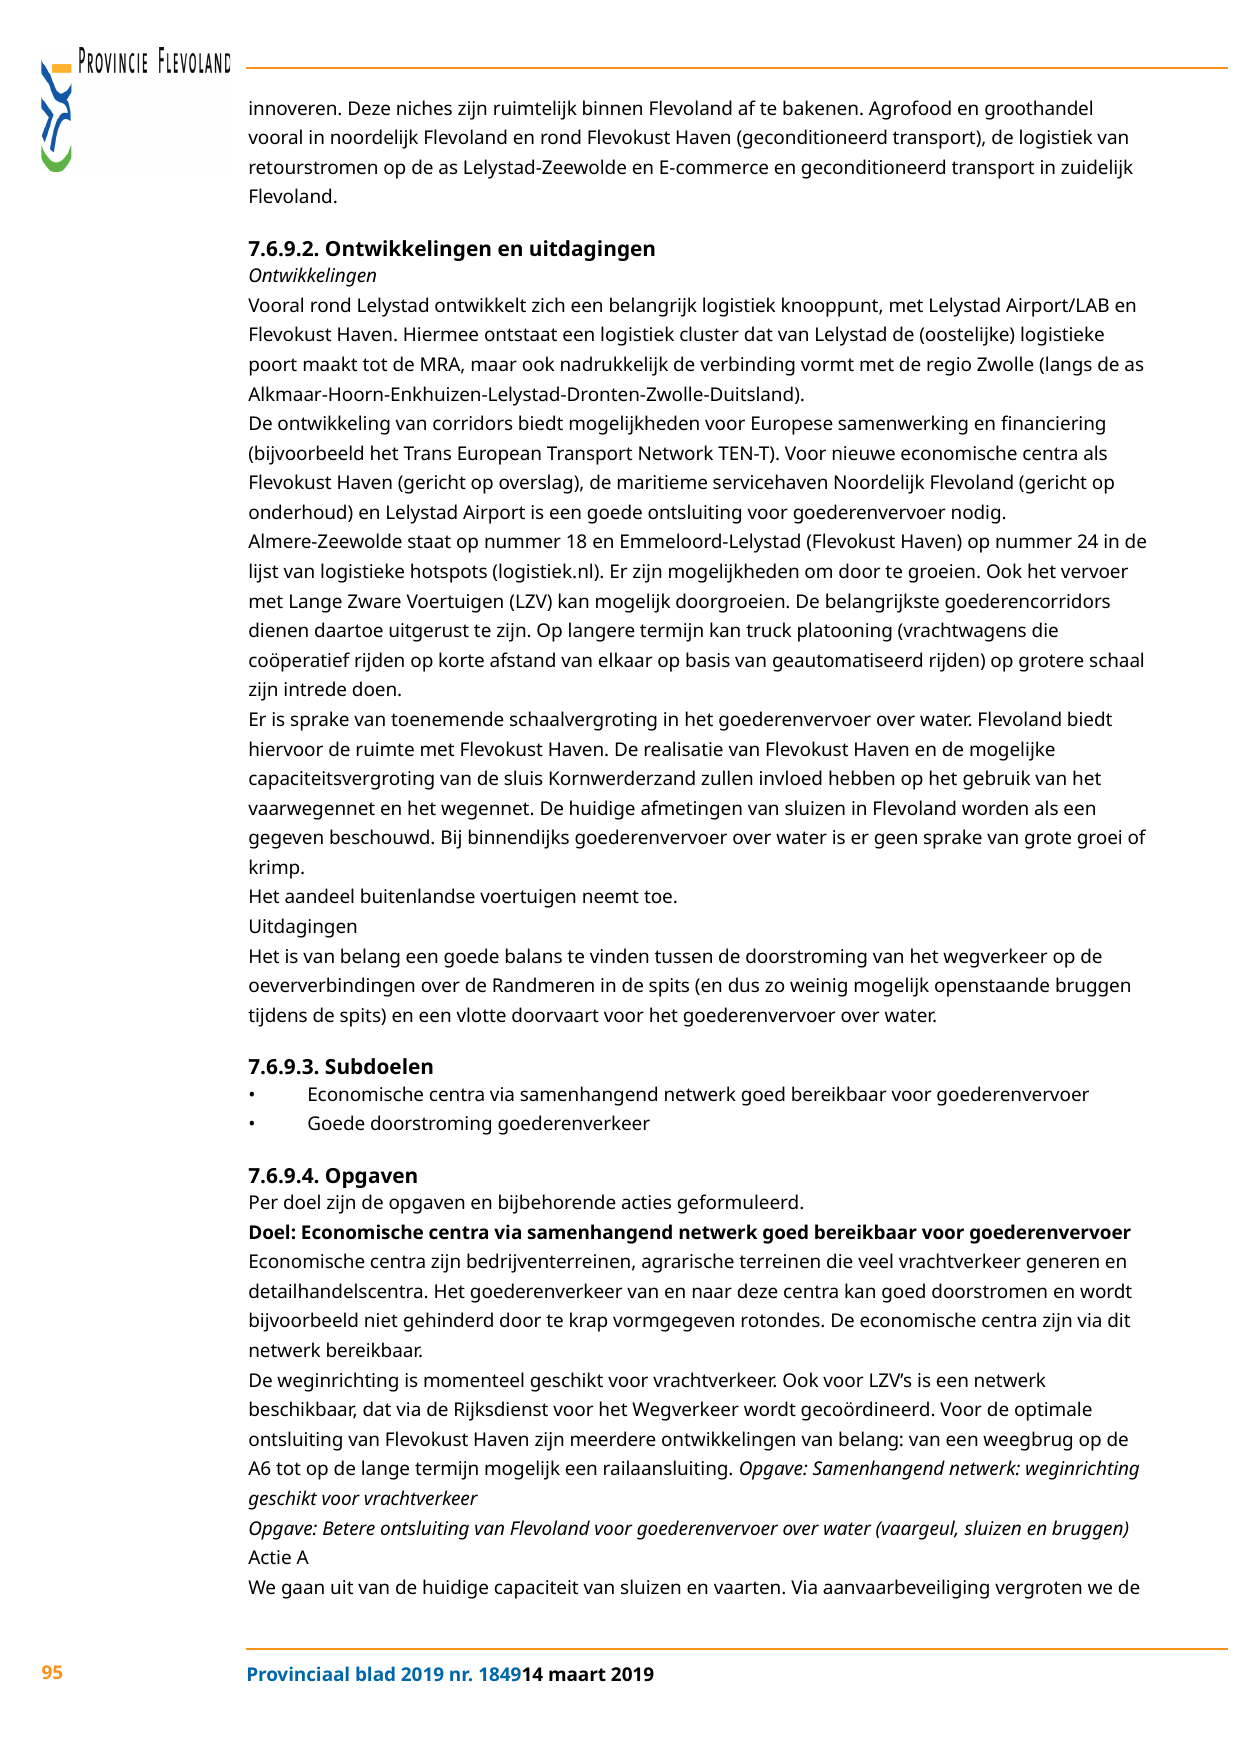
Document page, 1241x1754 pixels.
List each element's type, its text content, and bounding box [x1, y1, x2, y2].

text We gaan uit van de huidige capaciteit van sluizen en vaarten. Via aanvaarbeveiliging vergroten we de [248, 1574, 1152, 1599]
text Doel: Economische centra via samenhangend netwerk goed bereikbaar voor goederenvervoer [248, 1219, 1152, 1244]
text Vooral rond Lelystad ontwikkelt zich een belangrijk logistiek knooppunt, met Lelystad Airport/LAB en Flevokust Haven. Hiermee ontstaat een logistiek cluster dat van Lelystad de (oostelijke) logistieke poort maakt tot de MRA, maar ook nadrukkelijk de verbinding vormt met de regio Zwolle (langs de as Alkmaar-Hoorn-Enkhuizen-Lelystad-Dronten-Zwolle-Duitsland). [248, 292, 1152, 406]
text Er is sprake van toenemende schaalvergroting in het goederenvervoer over water. Flevoland biedt hiervoor de ruimte met Flevokust Haven. De realisatie van Flevokust Haven en de mogelijke capaciteitsvergroting van de sluis Kornwerderzand zullen invloed hebben op het gebruik van het vaarwegennet en het wegennet. De huidige afmetingen van sluizen in Flevoland worden als een gegeven beschouwd. Bij binnendijks goederenvervoer over water is er geen sprake van grote groei of krimp. [248, 706, 1152, 880]
text 7.6.9.2. Ontwikkelingen en uitdagingen [248, 234, 1152, 262]
text Almere-Zeewolde staat op nummer 18 en Emmeloord-Lelystad (Flevokust Haven) op nummer 24 in de lijst van logistieke hotspots (logistiek.nl). Er zijn mogelijkheden om door te groeien. Ook het vervoer met Lange Zware Voertuigen (LZV) kan mogelijk doorgroeien. De belangrijkste goederencorridors dienen daartoe uitgerust te zijn. Op langere termijn kan truck platooning (vrachtwagens die coöperatief rijden op korte afstand van elkaar op basis van geautomatiseerd rijden) op grotere schaal zijn intrede doen. [248, 529, 1152, 702]
text 7.6.9.4. Opgaven [248, 1161, 1152, 1189]
text Het is van belang een goede balans te vinden tussen de doorstroming van het wegverkeer op de oeververbindingen over de Randmeren in de spits (en dus zo weinig mogelijk openstaande bruggen tijdens de spits) en een vlotte doorvaart voor het goederenvervoer over water. [248, 943, 1152, 1028]
picture [41, 47, 231, 172]
text 7.6.9.3. Subdoelen [248, 1052, 1152, 1081]
text innoveren. Deze niches zijn ruimtelijk binnen Flevoland af te bakenen. Agrofood en groothandel vooral in noordelijk Flevoland en rond Flevokust Haven (geconditioneerd transport), de logistiek van retourstromen op de as Lelystad-Zeewolde en E-commerce en geconditioneerd transport in zuidelijk Flevoland. [248, 95, 1152, 209]
text Actie A [248, 1544, 1152, 1570]
text Economische centra zijn bedrijventerreinen, agrarische terreinen die veel vrachtverkeer generen en detailhandelscentra. Het goederenverkeer van en naar deze centra kan goed doorstromen en wordt bijvoorbeeld niet gehinderd door te krap vormgegeven rotondes. De economische centra zijn via dit netwerk bereikbaar. [248, 1248, 1152, 1363]
text Per doel zijn de opgaven en bijbehorende acties geformuleerd. [248, 1189, 1152, 1215]
text Uitdagingen [248, 913, 1152, 939]
text Ontwikkelingen [248, 262, 1152, 288]
text De weginrichting is momenteel geschikt voor vrachtverkeer. Ook voor LZV’s is een netwerk beschikbaar, dat via de Rijksdienst voor het Wegverkeer wordt gecoördineerd. Voor de optimale ontsluiting van Flevokust Haven zijn meerdere ontwikkelingen van belang: van een weegbrug op de A6 tot op de lange termijn mogelijk een railaansluiting. Opgave: Samenhangend netwerk: weginrichting geschikt voor vrachtverkeer [248, 1367, 1152, 1511]
text Het aandeel buitenlandse voertuigen neemt toe. [248, 884, 1152, 909]
text De ontwikkeling van corridors biedt mogelijkheden voor Europese samenwerking en financiering (bijvoorbeeld het Trans European Transport Network TEN-T). Voor nieuwe economische centra als Flevokust Haven (gericht op overslag), de maritieme servicehaven Noordelijk Flevoland (gericht op onderhoud) en Lelystad Airport is een goede ontsluiting voor goederenvervoer nodig. [248, 410, 1152, 525]
list Economische centra via samenhangend netwerk goed bereikbaar voor goederenvervoer [248, 1081, 1152, 1107]
text Opgave: Betere ontsluiting van Flevoland voor goederenvervoer over water (vaargeul, sluizen en bruggen) [248, 1515, 1152, 1540]
list Goede doorstroming goederenverkeer [248, 1110, 1152, 1136]
